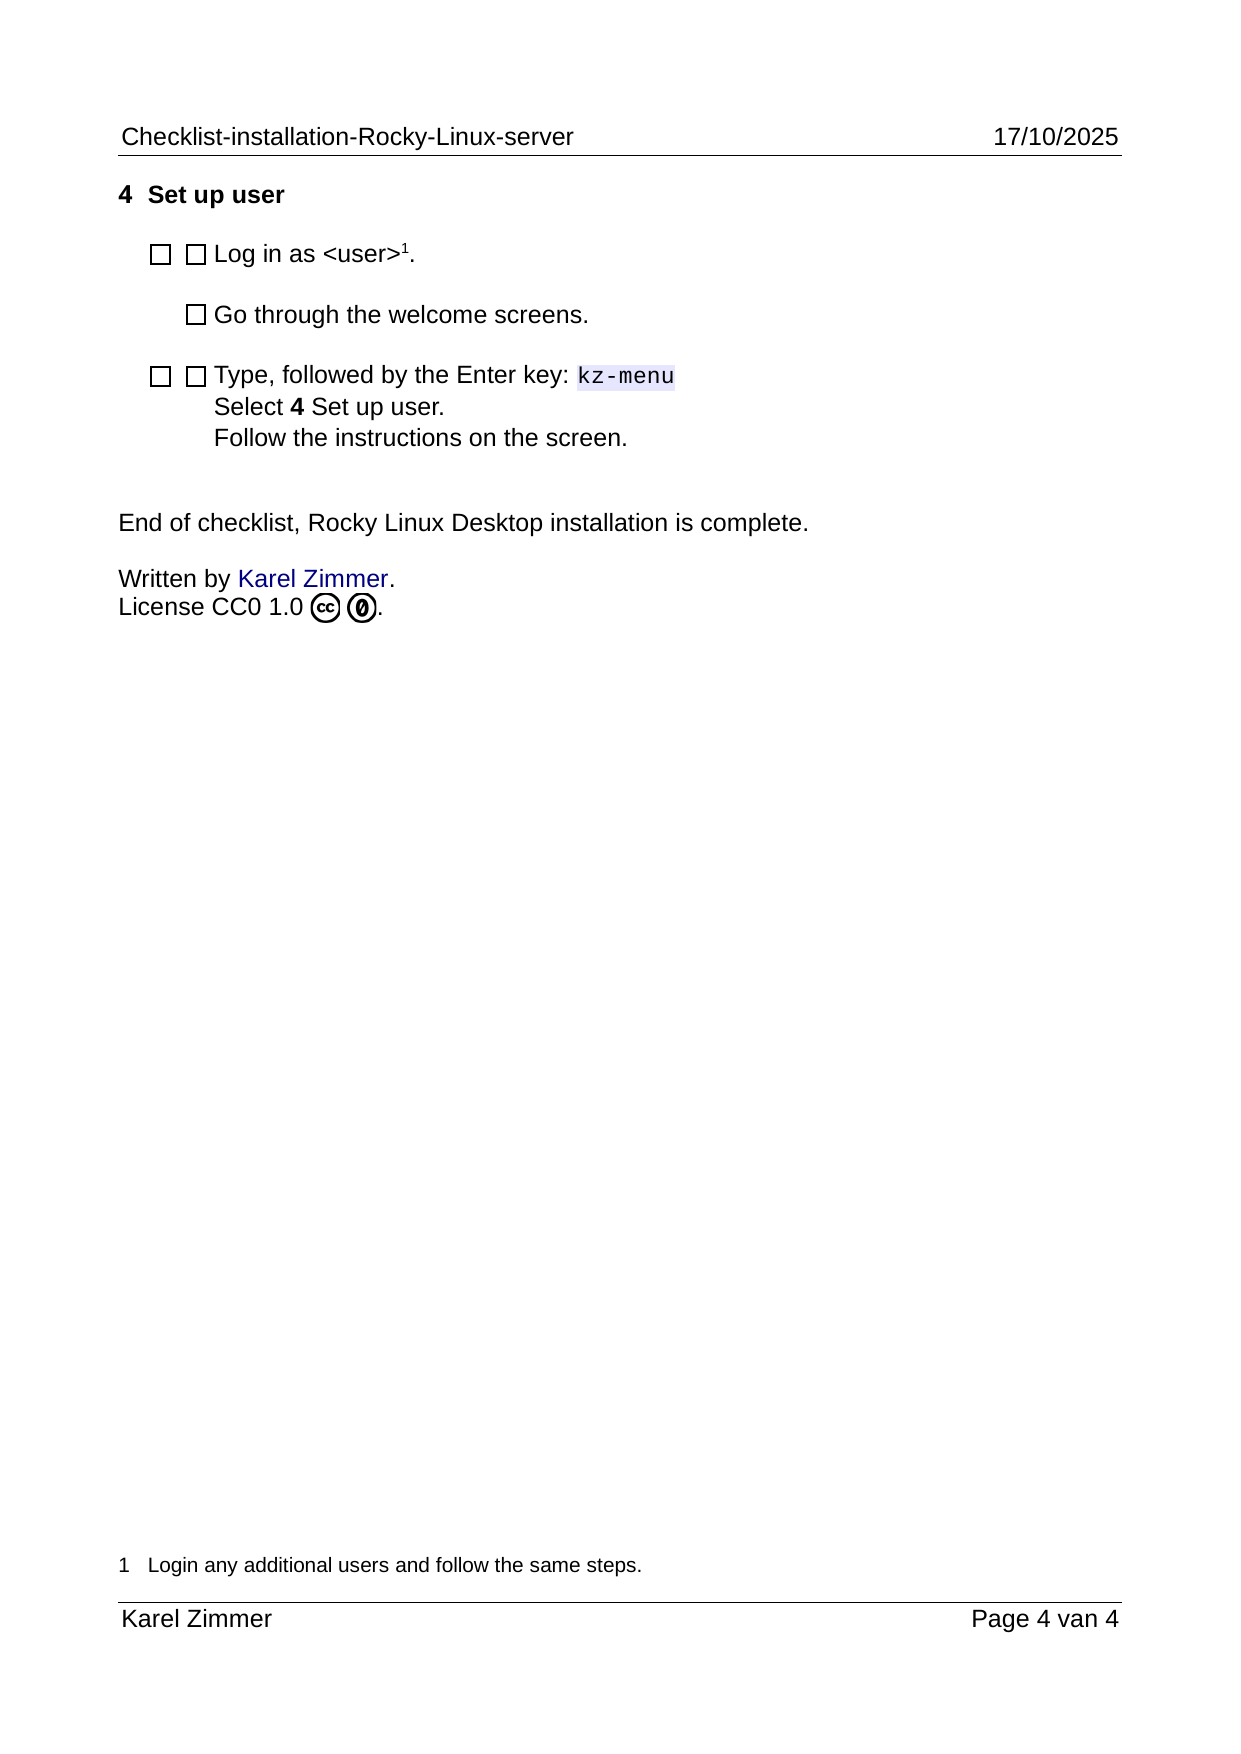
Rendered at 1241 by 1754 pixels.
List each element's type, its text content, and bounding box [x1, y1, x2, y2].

text . [377, 593, 1122, 622]
table_cell [213, 330, 1122, 360]
table_cell Go through the welcome screens. [213, 300, 1122, 330]
table_cell [177, 269, 213, 300]
table_cell [177, 330, 213, 360]
text End of checklist, Rocky Linux Desktop installation is complete. [118, 509, 1122, 537]
table_cell [118, 360, 142, 392]
table_cell [118, 392, 142, 422]
table_cell [177, 300, 213, 330]
table_cell [213, 269, 1122, 300]
table_cell [142, 392, 177, 422]
text License CC0 1.0 [118, 593, 310, 622]
table_cell Select 4 Set up user. [213, 392, 1122, 422]
table_cell [142, 269, 177, 300]
table_header [118, 239, 142, 269]
table_cell Follow the instructions on the screen. [213, 423, 1122, 453]
table_cell [118, 269, 142, 300]
table_cell [118, 423, 142, 453]
table_header [177, 239, 213, 269]
table_cell [118, 330, 142, 360]
table_cell Type, followed by the Enter key: kz-menu [213, 360, 1122, 392]
text Written by Karel Zimmer. [118, 565, 1122, 593]
table_cell [177, 392, 213, 422]
table_cell [118, 300, 142, 330]
list Set up user [118, 177, 1122, 211]
table_cell [177, 360, 213, 392]
picture [310, 593, 340, 623]
table_cell [142, 300, 177, 330]
table_cell [142, 360, 177, 392]
table_cell [142, 330, 177, 360]
table_header [142, 239, 177, 269]
table_cell [142, 423, 177, 453]
table_cell [177, 423, 213, 453]
table_header Log in as <user>. [213, 239, 1122, 269]
picture [347, 593, 377, 623]
